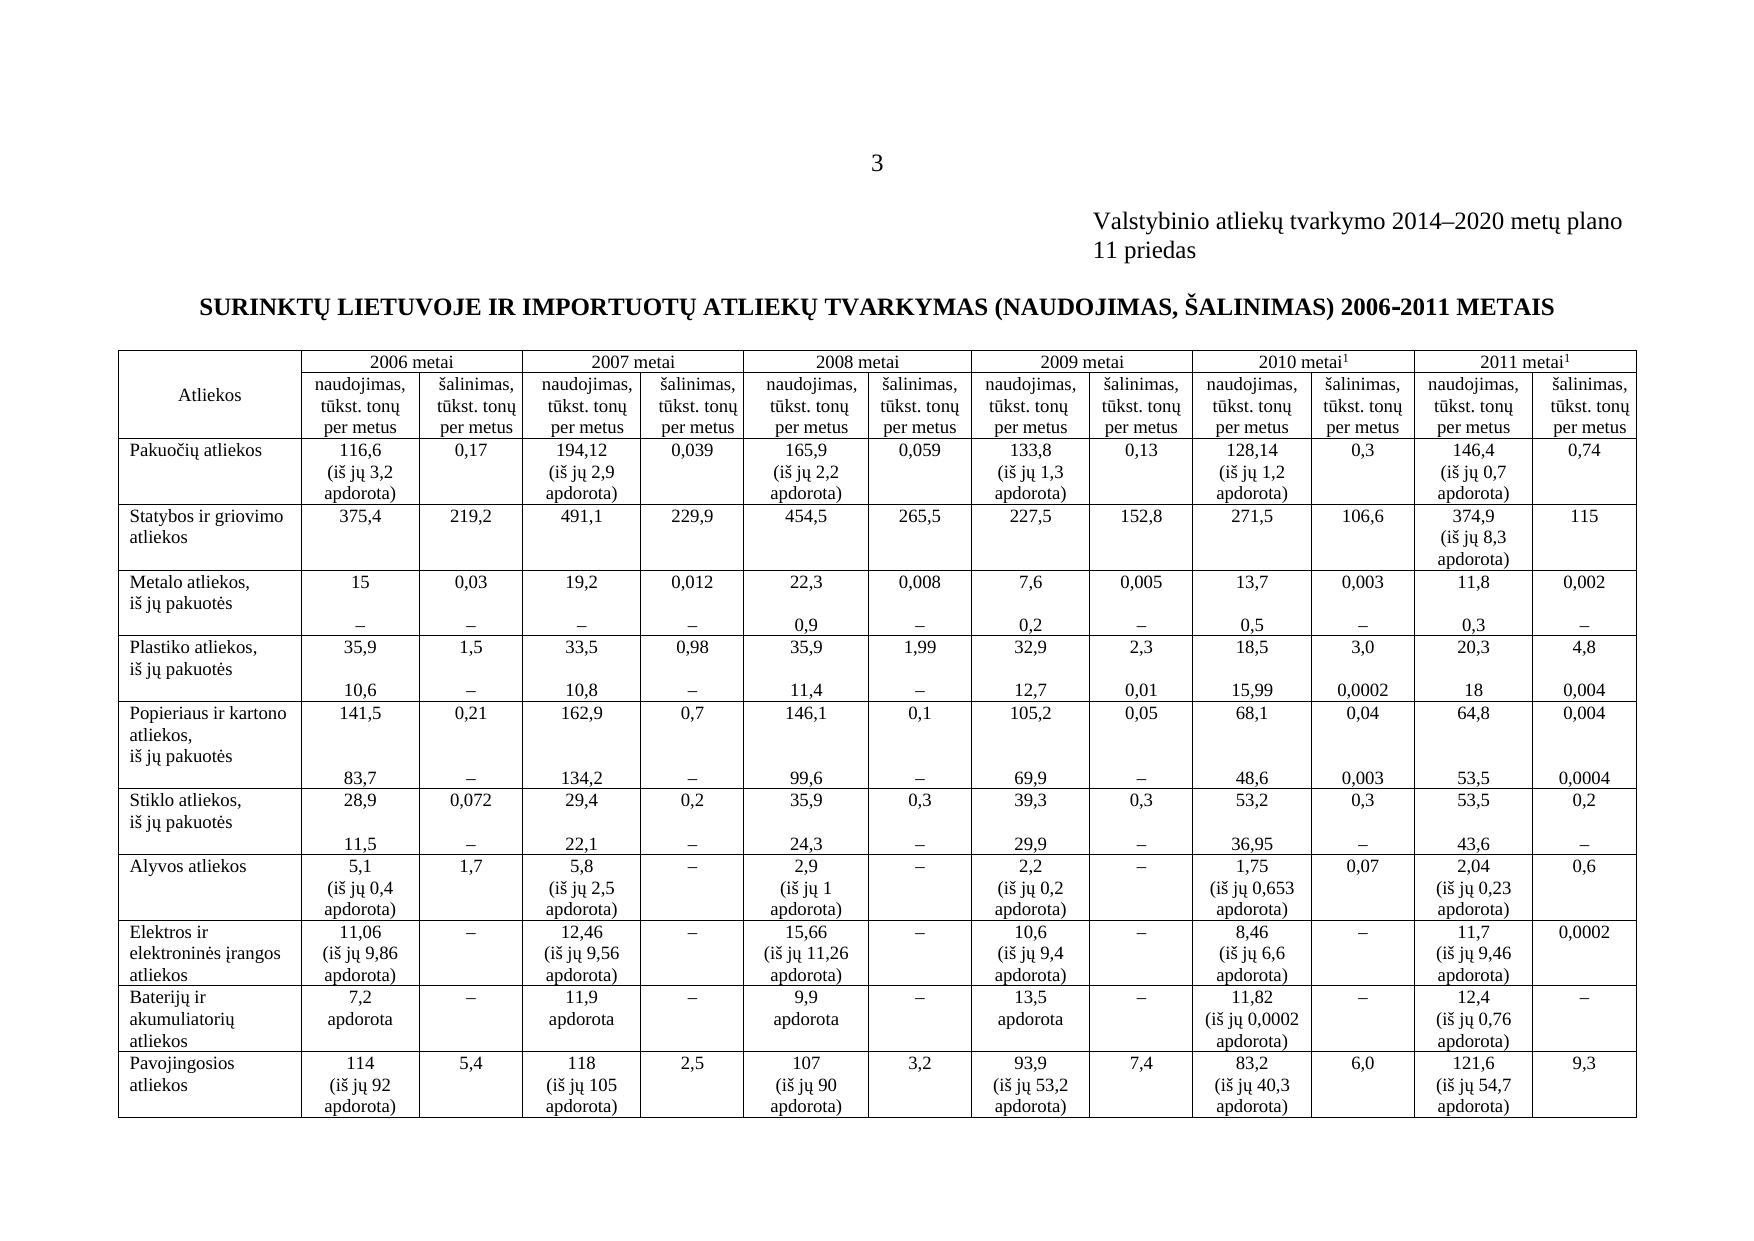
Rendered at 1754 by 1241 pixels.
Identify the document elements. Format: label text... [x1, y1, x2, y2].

table_cell šalinimas, tūkst. tonų per metus [641, 373, 743, 438]
table_cell 0,98 – [641, 636, 743, 701]
table_cell 19,2 – [523, 571, 640, 635]
table_cell 29,4 22,1 [523, 789, 640, 854]
table_cell 0,3 [1312, 439, 1414, 504]
table_cell 114 (iš jų 92 apdorota) [302, 1052, 419, 1117]
table_cell 0,04 0,003 [1312, 702, 1414, 788]
table_cell 53,2 36,95 [1193, 789, 1311, 854]
table_cell 1,75 (iš jų 0,653 apdorota) [1193, 855, 1311, 920]
table_cell – [869, 986, 971, 1051]
table_cell 22,3 0,9 [744, 571, 868, 635]
table_cell 0,3 – [1090, 789, 1192, 854]
table_cell 0,3 – [1312, 789, 1414, 854]
table_cell naudojimas, tūkst. tonų per metus [972, 373, 1089, 438]
table_cell 116,6 (iš jų 3,2 apdorota) [302, 439, 419, 504]
table_cell 265,5 [869, 505, 971, 569]
table_cell – [641, 855, 743, 920]
table_cell 194,12 (iš jų 2,9 apdorota) [523, 439, 640, 504]
table_cell 10,6 (iš jų 9,4 apdorota) [972, 921, 1089, 985]
table_cell 32,9 12,7 [972, 636, 1089, 701]
table_cell 2,04 (iš jų 0,23 apdorota) [1415, 855, 1532, 920]
table_cell naudojimas, tūkst. tonų per metus [1415, 373, 1532, 438]
table_cell 9,3 [1533, 1052, 1636, 1117]
table_cell 0,2 – [641, 789, 743, 854]
table_cell naudojimas, tūkst. tonų per metus [1193, 373, 1311, 438]
table_cell 13,7 0,5 [1193, 571, 1311, 635]
table_cell šalinimas, tūkst. tonų per metus [1533, 373, 1636, 438]
table_cell 0,3 – [869, 789, 971, 854]
table_cell 93,9 (iš jų 53,2 apdorota) [972, 1052, 1089, 1117]
text Valstybinio atliekų tvarkymo 2014–2020 metų plano 11 priedas [1093, 206, 1636, 263]
table_cell 121,6 (iš jų 54,7 apdorota) [1415, 1052, 1532, 1117]
table_cell 2,3 0,01 [1090, 636, 1192, 701]
table_cell Baterijų ir akumuliatorių atliekos [119, 986, 301, 1051]
table_cell 6,0 [1312, 1052, 1414, 1117]
table_cell 7,6 0,2 [972, 571, 1089, 635]
table_cell 0,03 – [420, 571, 522, 635]
table_cell 4,8 0,004 [1533, 636, 1636, 701]
table_cell – [420, 986, 522, 1051]
table_cell 141,5 83,7 [302, 702, 419, 788]
table_cell 35,9 11,4 [744, 636, 868, 701]
table_cell šalinimas, tūkst. tonų per metus [1312, 373, 1414, 438]
table_cell 11,7 (iš jų 9,46 apdorota) [1415, 921, 1532, 985]
table_cell 68,1 48,6 [1193, 702, 1311, 788]
table_cell 7,4 [1090, 1052, 1192, 1117]
table_cell naudojimas, tūkst. tonų per metus [302, 373, 419, 438]
table_cell 35,9 10,6 [302, 636, 419, 701]
table_cell 229,9 [641, 505, 743, 569]
table_cell 133,8 (iš jų 1,3 apdorota) [972, 439, 1089, 504]
table_cell 374,9 (iš jų 8,3 apdorota) [1415, 505, 1532, 569]
table_cell 5,1 (iš jų 0,4 apdorota) [302, 855, 419, 920]
table_cell 39,3 29,9 [972, 789, 1089, 854]
table_cell Popieriaus ir kartono atliekos, iš jų pakuotės [119, 702, 301, 788]
table_cell 11,8 0,3 [1415, 571, 1532, 635]
table_cell – [1312, 986, 1414, 1051]
table_cell Alyvos atliekos [119, 855, 301, 920]
table_cell 152,8 [1090, 505, 1192, 569]
table_cell – [869, 855, 971, 920]
table_cell 28,9 11,5 [302, 789, 419, 854]
table_cell 0,004 0,0004 [1533, 702, 1636, 788]
table_cell 0,07 [1312, 855, 1414, 920]
table_cell 9,9 apdorota [744, 986, 868, 1051]
table_cell 0,7 – [641, 702, 743, 788]
table_cell 0,008 – [869, 571, 971, 635]
table_header Atliekos [119, 351, 301, 438]
table_cell – [869, 921, 971, 985]
table_cell 64,8 53,5 [1415, 702, 1532, 788]
table_cell 2,5 [641, 1052, 743, 1117]
table_cell – [1533, 986, 1636, 1051]
table_cell 7,2 apdorota [302, 986, 419, 1051]
table_cell 3,2 [869, 1052, 971, 1117]
table_header 2008 metai [744, 351, 971, 372]
table_cell 0,003 – [1312, 571, 1414, 635]
table_cell 0,005 – [1090, 571, 1192, 635]
table_cell 0,13 [1090, 439, 1192, 504]
table_cell 491,1 [523, 505, 640, 569]
table_cell Pakuočių atliekos [119, 439, 301, 504]
table_cell 0,059 [869, 439, 971, 504]
table_cell 118 (iš jų 105 apdorota) [523, 1052, 640, 1117]
table_cell 0,072 – [420, 789, 522, 854]
table_cell 3,0 0,0002 [1312, 636, 1414, 701]
table_cell 8,46 (iš jų 6,6 apdorota) [1193, 921, 1311, 985]
table_cell Metalo atliekos, iš jų pakuotės [119, 571, 301, 635]
table_cell 20,3 18 [1415, 636, 1532, 701]
table_cell 13,5 apdorota [972, 986, 1089, 1051]
table_cell 0,2 – [1533, 789, 1636, 854]
table_header 2011 metai1 [1415, 351, 1636, 372]
table_cell 5,8 (iš jų 2,5 apdorota) [523, 855, 640, 920]
table_cell 33,5 10,8 [523, 636, 640, 701]
table_cell 0,002 – [1533, 571, 1636, 635]
table_cell 0,0002 [1533, 921, 1636, 985]
table_cell 15,66 (iš jų 11,26 apdorota) [744, 921, 868, 985]
table_cell 15 – [302, 571, 419, 635]
table_cell 11,82 (iš jų 0,0002 apdorota) [1193, 986, 1311, 1051]
table_cell 227,5 [972, 505, 1089, 569]
table_cell Statybos ir griovimo atliekos [119, 505, 301, 569]
table_cell 271,5 [1193, 505, 1311, 569]
table_cell šalinimas, tūkst. tonų per metus [420, 373, 522, 438]
table_cell 1,7 [420, 855, 522, 920]
table_cell – [1090, 921, 1192, 985]
table_header 2007 metai [523, 351, 743, 372]
table_cell 35,9 24,3 [744, 789, 868, 854]
table_cell 454,5 [744, 505, 868, 569]
table_cell 0,74 [1533, 439, 1636, 504]
table_cell 11,9 apdorota [523, 986, 640, 1051]
table_cell Pavojingosios atliekos [119, 1052, 301, 1117]
table_cell 53,5 43,6 [1415, 789, 1532, 854]
table_cell 0,05 – [1090, 702, 1192, 788]
table_cell 2,2 (iš jų 0,2 apdorota) [972, 855, 1089, 920]
table_cell Plastiko atliekos, iš jų pakuotės [119, 636, 301, 701]
table_cell – [1312, 921, 1414, 985]
table_cell Elektros ir elektroninės įrangos atliekos [119, 921, 301, 985]
table_cell 106,6 [1312, 505, 1414, 569]
table_cell 12,46 (iš jų 9,56 apdorota) [523, 921, 640, 985]
table_cell 162,9 134,2 [523, 702, 640, 788]
table_cell šalinimas, tūkst. tonų per metus [869, 373, 971, 438]
text surinktų Lietuvoje ir importuotų Atliekų tvarkymas (naudojimas, šalinimas) 20062011 mETAIS [118, 292, 1636, 321]
table_cell naudojimas, tūkst. tonų per metus [523, 373, 640, 438]
table_cell 146,1 99,6 [744, 702, 868, 788]
table_cell 146,4 (iš jų 0,7 apdorota) [1415, 439, 1532, 504]
table_cell 105,2 69,9 [972, 702, 1089, 788]
table_cell 0,012 – [641, 571, 743, 635]
table_cell 0,17 [420, 439, 522, 504]
table_cell – [1090, 986, 1192, 1051]
table_cell 1,5 – [420, 636, 522, 701]
table_cell 375,4 [302, 505, 419, 569]
table_cell – [1090, 855, 1192, 920]
table_cell – [641, 921, 743, 985]
table_cell 12,4 (iš jų 0,76 apdorota) [1415, 986, 1532, 1051]
table_cell 115 [1533, 505, 1636, 569]
table_cell 1,99 – [869, 636, 971, 701]
table_cell 18,5 15,99 [1193, 636, 1311, 701]
table_cell 5,4 [420, 1052, 522, 1117]
table_cell 0,21 – [420, 702, 522, 788]
table_cell 0,039 [641, 439, 743, 504]
table_cell – [641, 986, 743, 1051]
table_cell naudojimas, tūkst. tonų per metus [744, 373, 868, 438]
table_header 2010 metai1 [1193, 351, 1414, 372]
table_cell 83,2 (iš jų 40,3 apdorota) [1193, 1052, 1311, 1117]
table_cell 165,9 (iš jų 2,2 apdorota) [744, 439, 868, 504]
table_cell 0,6 [1533, 855, 1636, 920]
table_cell šalinimas, tūkst. tonų per metus [1090, 373, 1192, 438]
table_cell – [420, 921, 522, 985]
table_cell 2,9 (iš jų 1 apdorota) [744, 855, 868, 920]
table_cell 0,1 – [869, 702, 971, 788]
table_cell Stiklo atliekos, iš jų pakuotės [119, 789, 301, 854]
table_header 2009 metai [972, 351, 1192, 372]
table_cell 219,2 [420, 505, 522, 569]
table_cell 107 (iš jų 90 apdorota) [744, 1052, 868, 1117]
table_header 2006 metai [302, 351, 522, 372]
table_cell 11,06 (iš jų 9,86 apdorota) [302, 921, 419, 985]
table_cell 128,14 (iš jų 1,2 apdorota) [1193, 439, 1311, 504]
